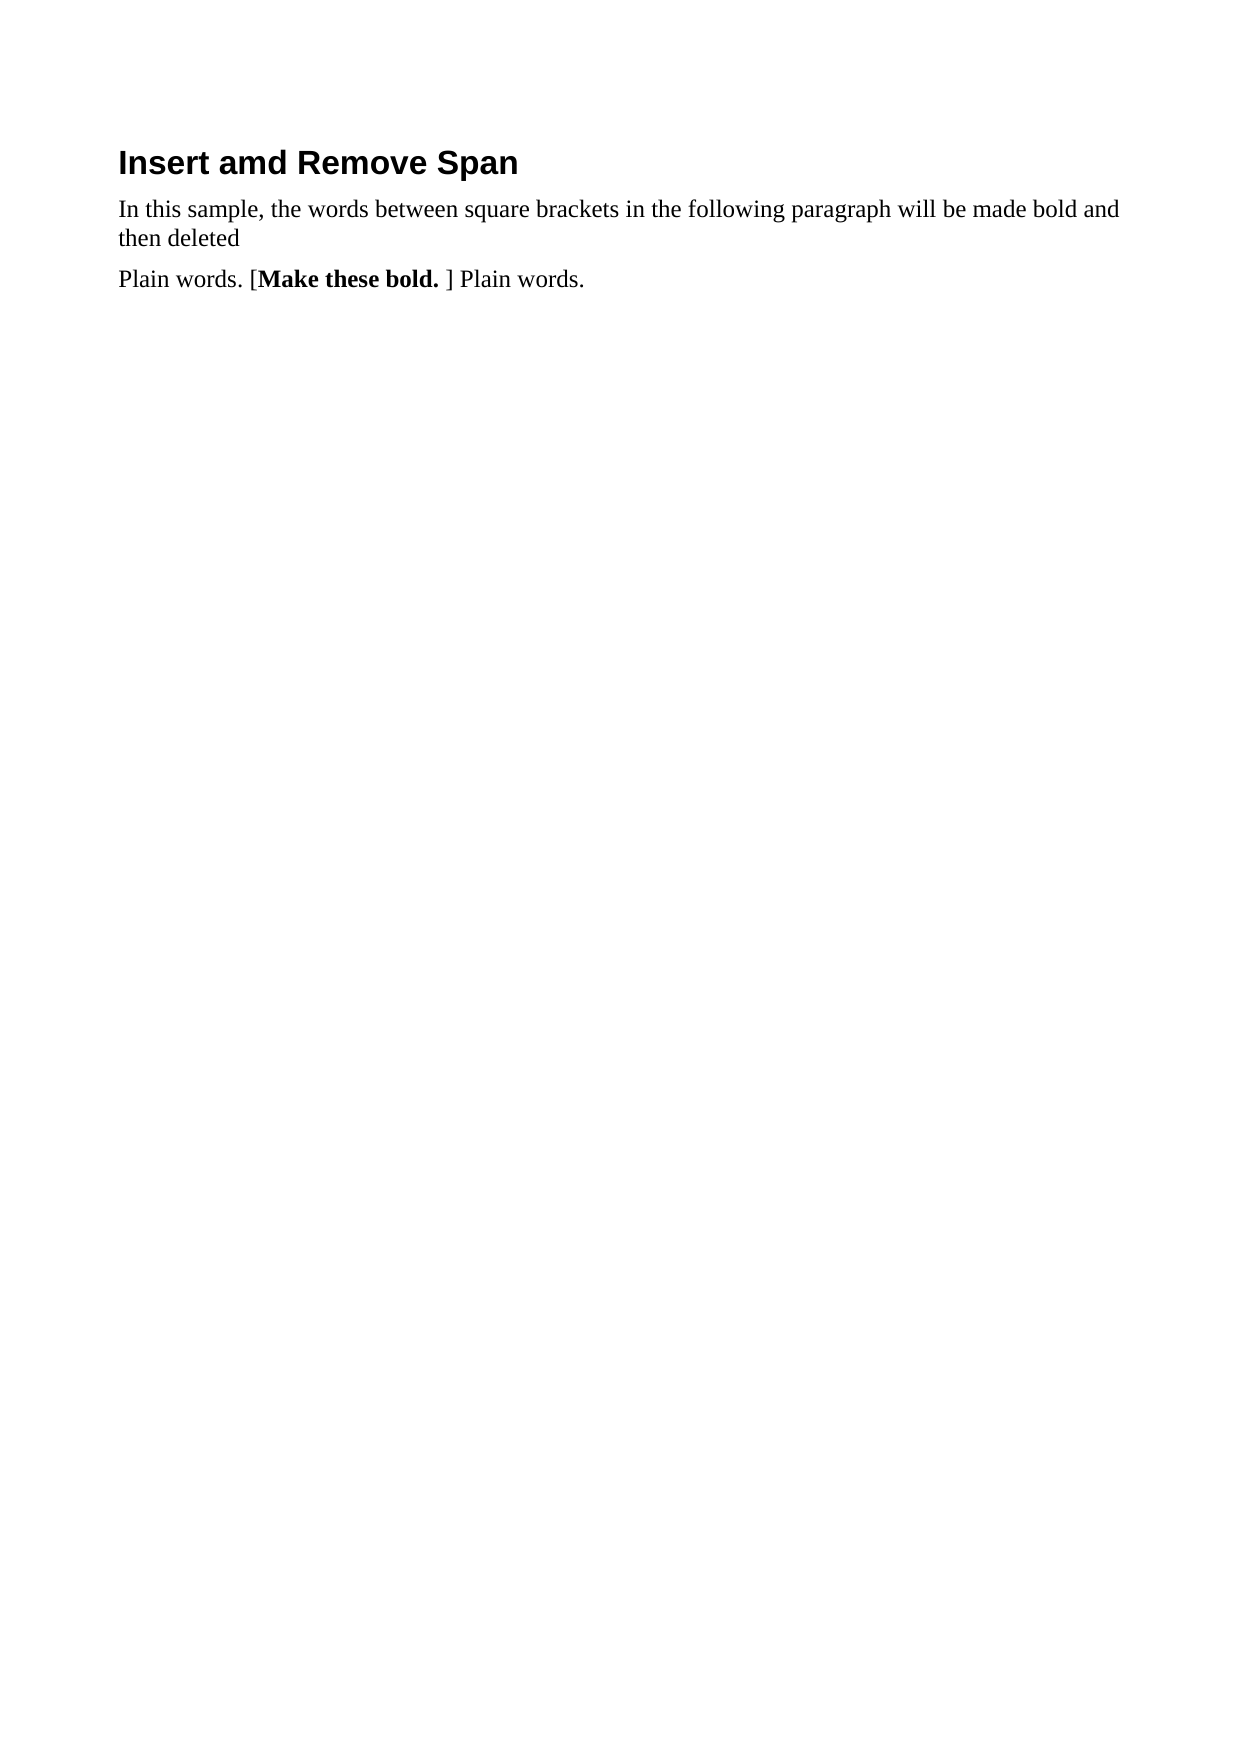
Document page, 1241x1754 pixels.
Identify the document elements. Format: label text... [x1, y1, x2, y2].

text In this sample, the words between square brackets in the following paragraph will be made bold and then deleted [118, 194, 1122, 252]
text Plain words. [Make these bold. ] Plain words. [118, 264, 1122, 293]
subtitle Insert amd Remove Span [118, 143, 1122, 182]
